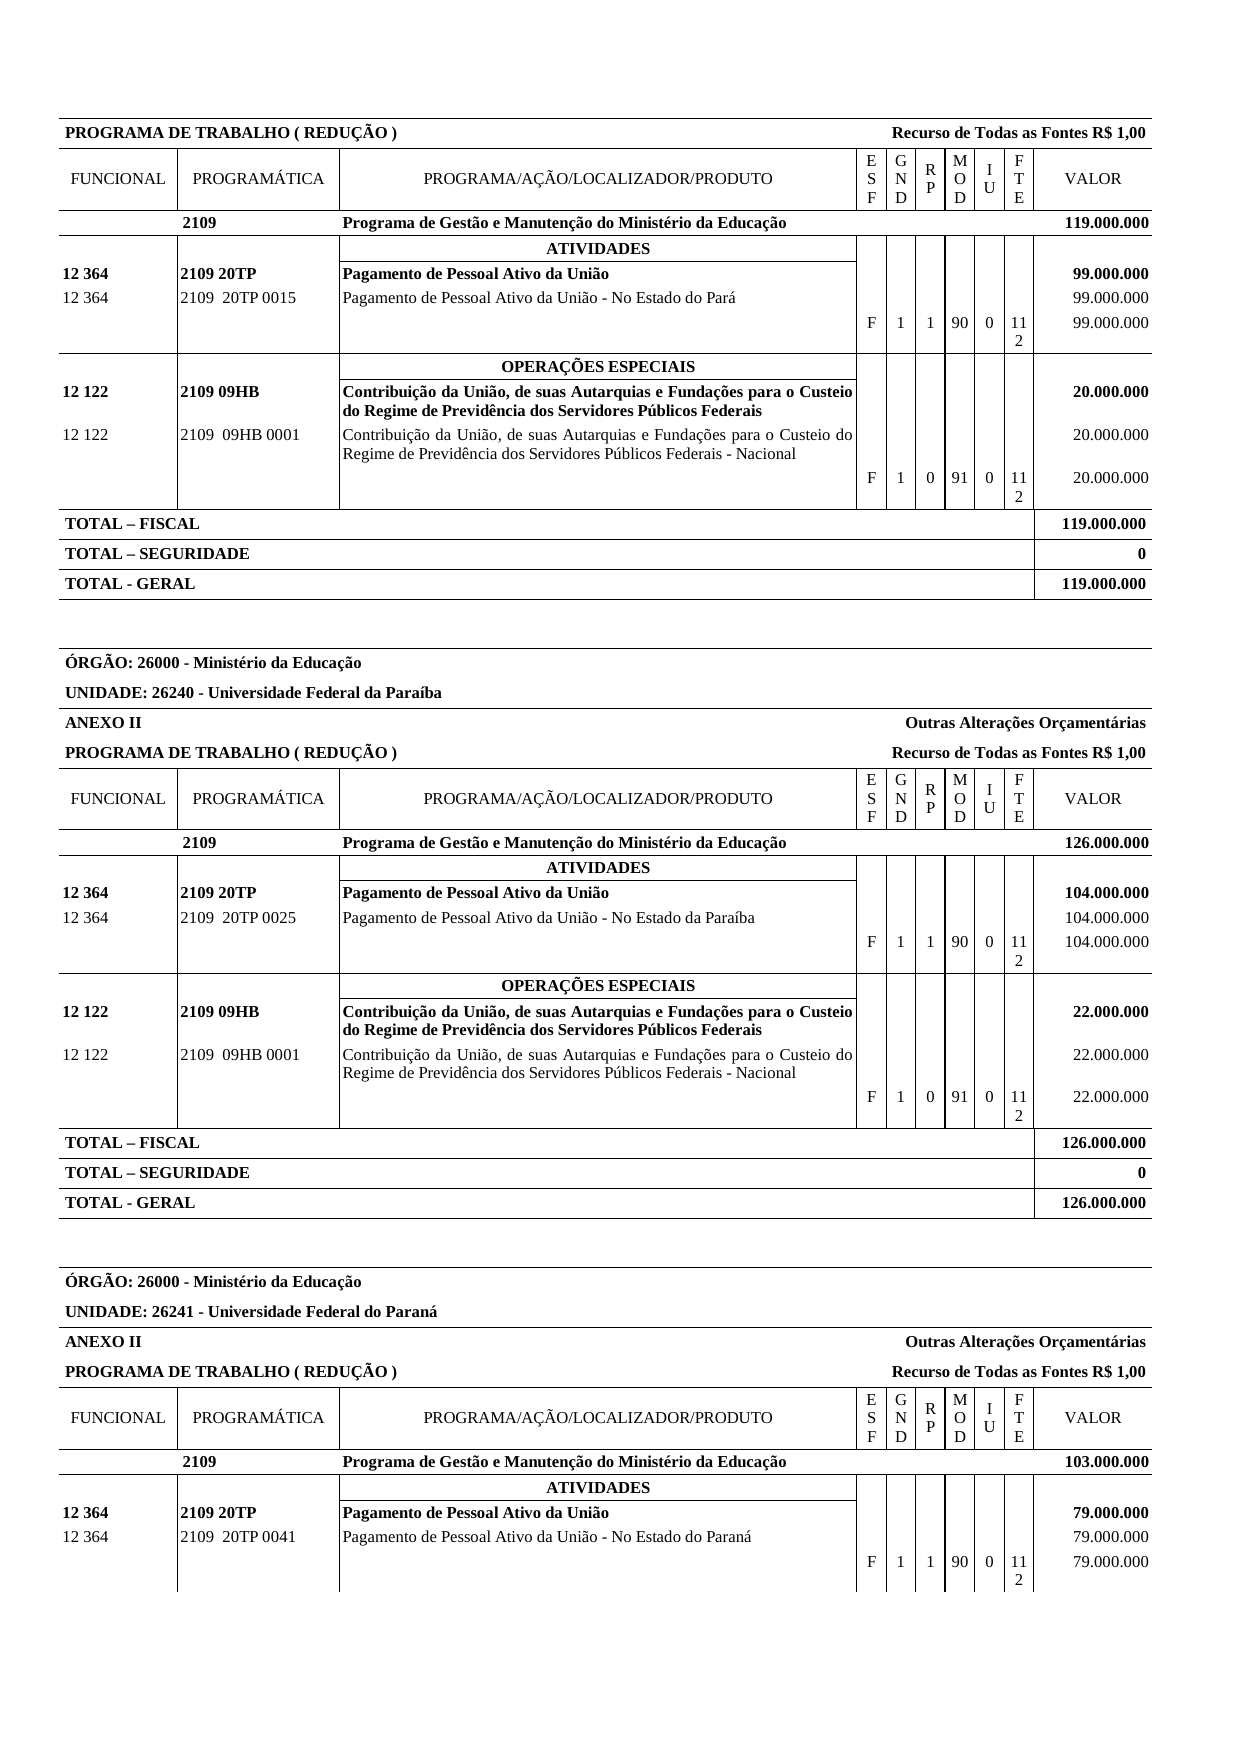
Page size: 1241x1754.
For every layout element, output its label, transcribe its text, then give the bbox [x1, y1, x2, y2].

table_cell F [857, 930, 886, 973]
table_cell TOTAL - GERAL [59, 1189, 1034, 1218]
table_cell PROGRAMA DE TRABALHO ( REDUÇÃO ) [59, 119, 856, 148]
table_cell [1034, 236, 1152, 261]
table_cell Atividades [340, 236, 856, 261]
table_cell [1005, 905, 1033, 930]
table_cell 1 [916, 930, 944, 973]
table_cell TOTAL – FISCAL [59, 510, 1034, 538]
table_cell [857, 423, 886, 466]
table_cell [975, 286, 1004, 310]
table_cell I U [975, 1388, 1004, 1449]
table_cell 0 [1035, 1159, 1152, 1188]
table_cell 0 [916, 466, 944, 508]
table_cell FUNCIONAL [59, 1388, 177, 1449]
table_cell [857, 286, 886, 310]
table_cell [59, 354, 177, 379]
table_cell Contribuição da União, de suas Autarquias e Fundações para o Custeio do Regime de Previdência dos Servidores Públicos Federais [340, 380, 856, 423]
table_cell [975, 998, 1004, 1042]
table_cell 119.000.000 [1035, 570, 1152, 599]
table_cell [946, 1042, 974, 1085]
table_cell 0 [975, 310, 1004, 353]
table_cell [975, 261, 1004, 286]
table_cell 99.000.000 [1034, 310, 1152, 353]
table_cell Recurso de Todas as Fontes R$ 1,00 [856, 738, 1152, 768]
table_cell PROGRAMA DE TRABALHO ( REDUÇÃO ) [59, 738, 856, 768]
table_cell VALOR [1034, 1388, 1152, 1449]
table_cell [178, 1549, 339, 1592]
table_cell Pagamento de Pessoal Ativo da União [340, 881, 856, 905]
table_cell [59, 1549, 177, 1592]
table_cell [916, 379, 944, 423]
table_cell TOTAL – SEGURIDADE [59, 540, 1034, 569]
table_cell Pagamento de Pessoal Ativo da União - No Estado do Pará [340, 286, 856, 310]
table_cell Pagamento de Pessoal Ativo da União [340, 1501, 856, 1525]
table_cell [975, 379, 1004, 423]
table_cell M O D [946, 769, 974, 829]
table_cell 0 [975, 1549, 1004, 1592]
table_cell E S F [857, 1388, 886, 1449]
table_cell Pagamento de Pessoal Ativo da União [340, 262, 856, 286]
table_cell [857, 236, 886, 261]
table_cell VALOR [1034, 769, 1152, 829]
table_cell 12 364 [59, 286, 177, 310]
table_cell [946, 998, 974, 1042]
table_cell 2109 09HB 0001 [178, 1042, 339, 1085]
table_cell [1005, 379, 1033, 423]
table_cell [178, 1085, 339, 1128]
table_cell 126.000.000 [1035, 1129, 1152, 1158]
table_cell [887, 423, 915, 466]
table_cell Contribuição da União, de suas Autarquias e Fundações para o Custeio do Regime de Previdência dos Servidores Públicos Federais - Nacional [340, 1042, 856, 1085]
table_cell Operações Especiais [340, 974, 856, 998]
table_cell [340, 310, 856, 353]
table_cell 12 122 [59, 998, 177, 1042]
table_cell [975, 354, 1004, 379]
table_cell [1005, 1475, 1033, 1499]
table_cell 2109 [59, 1450, 339, 1474]
table_cell [916, 286, 944, 310]
table_cell Outras Alterações Orçamentárias [856, 709, 1152, 738]
table_cell [916, 354, 944, 379]
table_cell FUNCIONAL [59, 769, 177, 829]
table_cell [975, 423, 1004, 466]
table_cell 2109 20TP [178, 880, 339, 905]
table_cell [59, 236, 177, 261]
table_cell 104.000.000 [1034, 880, 1152, 905]
table_cell [857, 354, 886, 379]
table_cell PROGRAMA DE TRABALHO ( REDUÇÃO ) [59, 1357, 856, 1387]
table_cell [916, 998, 944, 1042]
table_cell [916, 261, 944, 286]
table_cell [975, 880, 1004, 905]
table_cell [178, 1475, 339, 1499]
table_cell [856, 1297, 1152, 1327]
table_cell 22.000.000 [1034, 1042, 1152, 1085]
table_cell F T E [1005, 149, 1033, 210]
table_cell [916, 1500, 944, 1525]
table_cell 126.000.000 [1034, 830, 1152, 854]
table_cell 119.000.000 [1035, 510, 1152, 538]
table_cell 2109 [59, 830, 339, 854]
table_cell 1 [887, 1085, 915, 1128]
table_cell [59, 1219, 1034, 1267]
table_cell 112 [1005, 466, 1033, 508]
table_cell 99.000.000 [1034, 261, 1152, 286]
table_cell [59, 930, 177, 973]
table_cell M O D [946, 1388, 974, 1449]
table_cell 22.000.000 [1034, 1085, 1152, 1128]
table_cell 112 [1005, 310, 1033, 353]
table_cell [946, 354, 974, 379]
table_cell Programa de Gestão e Manutenção do Ministério da Educação [340, 1450, 1034, 1474]
table_cell 20.000.000 [1034, 423, 1152, 466]
table_cell [887, 286, 915, 310]
table_cell PROGRAMÁTICA [178, 769, 339, 829]
table_cell R P [916, 1388, 944, 1449]
table_cell [1005, 286, 1033, 310]
table_cell R P [916, 149, 944, 210]
table_cell [1005, 974, 1033, 998]
table_cell [1034, 974, 1152, 998]
table_cell 1 [887, 310, 915, 353]
table_cell [975, 1042, 1004, 1085]
table_cell 99.000.000 [1034, 286, 1152, 310]
table_cell [857, 880, 886, 905]
table_cell [946, 379, 974, 423]
table_cell [1034, 354, 1152, 379]
table_cell [857, 261, 886, 286]
table_cell 12 364 [59, 1500, 177, 1525]
table_cell [946, 856, 974, 880]
table_cell [59, 466, 177, 508]
table_cell [59, 1475, 177, 1499]
table_cell [1005, 261, 1033, 286]
table_cell [946, 236, 974, 261]
table_cell Contribuição da União, de suas Autarquias e Fundações para o Custeio do Regime de Previdência dos Servidores Públicos Federais - Nacional [340, 423, 856, 466]
table_cell [1034, 600, 1152, 647]
table_cell [887, 974, 915, 998]
table_cell 1 [887, 1549, 915, 1592]
table_cell Programa de Gestão e Manutenção do Ministério da Educação [340, 211, 1034, 235]
table_cell [916, 905, 944, 930]
table_cell 2109 20TP [178, 1500, 339, 1525]
table_cell [946, 1475, 974, 1499]
table_cell 12 122 [59, 1042, 177, 1085]
table_cell [916, 880, 944, 905]
table_cell 91 [946, 466, 974, 508]
table_cell 2109 20TP 0041 [178, 1525, 339, 1549]
table_cell [1034, 856, 1152, 880]
table_cell [887, 354, 915, 379]
table_cell E S F [857, 149, 886, 210]
table_cell ÓRGÃO: 26000 - Ministério da Educação [59, 1268, 1152, 1297]
table_cell 0 [975, 930, 1004, 973]
table_cell 104.000.000 [1034, 930, 1152, 973]
table_cell F T E [1005, 1388, 1033, 1449]
table_cell 12 364 [59, 261, 177, 286]
table_cell 12 364 [59, 880, 177, 905]
table_cell R P [916, 769, 944, 829]
table_cell 119.000.000 [1034, 211, 1152, 235]
table_cell 2109 20TP 0025 [178, 905, 339, 930]
table_cell [916, 974, 944, 998]
table_cell [857, 905, 886, 930]
table_cell [887, 1475, 915, 1499]
table_cell 104.000.000 [1034, 905, 1152, 930]
table_cell [1005, 1525, 1033, 1549]
table_cell 0 [975, 1085, 1004, 1128]
table_cell 91 [946, 1085, 974, 1128]
table_cell PROGRAMÁTICA [178, 1388, 339, 1449]
table_cell [857, 1042, 886, 1085]
table_cell 2109 [59, 211, 339, 235]
table_cell Outras Alterações Orçamentárias [856, 1328, 1152, 1357]
table_cell [856, 678, 1152, 707]
table_cell TOTAL - GERAL [59, 570, 1034, 599]
table_cell [857, 856, 886, 880]
table_cell G N D [887, 149, 915, 210]
table_cell 12 122 [59, 423, 177, 466]
table_cell 0 [1035, 540, 1152, 569]
table_cell [1034, 1475, 1152, 1499]
table_cell [59, 600, 1034, 647]
table_cell 1 [887, 466, 915, 508]
table_cell F [857, 1549, 886, 1592]
table_cell [946, 974, 974, 998]
table_cell TOTAL – SEGURIDADE [59, 1159, 1034, 1188]
table_cell 126.000.000 [1035, 1189, 1152, 1218]
table_cell UNIDADE: 26240 - Universidade Federal da Paraíba [59, 678, 856, 707]
table_cell Pagamento de Pessoal Ativo da União - No Estado do Paraná [340, 1525, 856, 1549]
table_cell [887, 998, 915, 1042]
table_cell 0 [975, 466, 1004, 508]
table_cell [1005, 856, 1033, 880]
table_cell [178, 930, 339, 973]
table_cell [887, 1500, 915, 1525]
table_cell 112 [1005, 1085, 1033, 1128]
table_cell [178, 354, 339, 379]
table_cell F [857, 1085, 886, 1128]
table_cell 1 [887, 930, 915, 973]
table_cell [857, 998, 886, 1042]
table_cell [946, 880, 974, 905]
table_cell 1 [916, 1549, 944, 1592]
table_cell PROGRAMÁTICA [178, 149, 339, 210]
table_cell [1005, 1500, 1033, 1525]
table_cell [178, 310, 339, 353]
table_cell 12 364 [59, 1525, 177, 1549]
table_cell [887, 236, 915, 261]
table_cell [887, 261, 915, 286]
table_cell F [857, 310, 886, 353]
table_cell 2109 20TP [178, 261, 339, 286]
table_cell Pagamento de Pessoal Ativo da União - No Estado da Paraíba [340, 905, 856, 930]
table_cell [887, 379, 915, 423]
table_cell 112 [1005, 1549, 1033, 1592]
table_cell PROGRAMA/AÇÃO/LOCALIZADOR/PRODUTO [340, 769, 856, 829]
table_cell F T E [1005, 769, 1033, 829]
table_cell PROGRAMA/AÇÃO/LOCALIZADOR/PRODUTO [340, 1388, 856, 1449]
table_cell [975, 1475, 1004, 1499]
table_cell [946, 261, 974, 286]
table_cell 90 [946, 1549, 974, 1592]
table_cell ÓRGÃO: 26000 - Ministério da Educação [59, 649, 1152, 677]
table_cell [916, 1475, 944, 1499]
table_cell [975, 905, 1004, 930]
table_cell [340, 466, 856, 508]
table_cell UNIDADE: 26241 - Universidade Federal do Paraná [59, 1297, 856, 1327]
table_cell Contribuição da União, de suas Autarquias e Fundações para o Custeio do Regime de Previdência dos Servidores Públicos Federais [340, 999, 856, 1042]
table_cell 12 122 [59, 379, 177, 423]
table_cell [887, 1525, 915, 1549]
table_cell [887, 880, 915, 905]
table_cell 2109 20TP 0015 [178, 286, 339, 310]
table_cell 79.000.000 [1034, 1525, 1152, 1549]
table_cell [178, 974, 339, 998]
table_cell 22.000.000 [1034, 998, 1152, 1042]
table_cell [946, 423, 974, 466]
table_cell [857, 974, 886, 998]
table_cell TOTAL – FISCAL [59, 1129, 1034, 1158]
table_cell 90 [946, 310, 974, 353]
table_cell [59, 856, 177, 880]
table_cell 20.000.000 [1034, 466, 1152, 508]
table_cell Operações Especiais [340, 354, 856, 379]
table_cell [857, 379, 886, 423]
table_cell [916, 423, 944, 466]
table_cell [857, 1500, 886, 1525]
table_cell [1005, 236, 1033, 261]
table_cell [975, 856, 1004, 880]
table_cell I U [975, 769, 1004, 829]
table_cell I U [975, 149, 1004, 210]
table_cell ANEXO II [59, 709, 856, 738]
table_cell [340, 1549, 856, 1592]
table_cell [1005, 998, 1033, 1042]
table_cell [916, 236, 944, 261]
table_cell 2109 09HB [178, 998, 339, 1042]
table_cell [1005, 423, 1033, 466]
table_cell F [857, 466, 886, 508]
table_cell 20.000.000 [1034, 379, 1152, 423]
table_cell [946, 1525, 974, 1549]
table_cell [59, 1085, 177, 1128]
table_cell M O D [946, 149, 974, 210]
table_cell [887, 905, 915, 930]
table_cell 0 [916, 1085, 944, 1128]
table_cell Recurso de Todas as Fontes R$ 1,00 [856, 119, 1152, 148]
table_cell [887, 856, 915, 880]
table_cell [916, 1525, 944, 1549]
table_cell 1 [916, 310, 944, 353]
table_cell G N D [887, 769, 915, 829]
table_cell Recurso de Todas as Fontes R$ 1,00 [856, 1357, 1152, 1387]
table_cell ANEXO II [59, 1328, 856, 1357]
table_cell [340, 1085, 856, 1128]
table_cell [946, 286, 974, 310]
table_cell Atividades [340, 856, 856, 880]
table_cell [178, 466, 339, 508]
table_cell [946, 1500, 974, 1525]
table_cell [946, 905, 974, 930]
table_cell [178, 856, 339, 880]
table_cell [1005, 880, 1033, 905]
table_cell 103.000.000 [1034, 1450, 1152, 1474]
table_cell G N D [887, 1388, 915, 1449]
table_cell 2109 09HB [178, 379, 339, 423]
table_cell [59, 974, 177, 998]
table_cell [975, 974, 1004, 998]
table_cell [857, 1475, 886, 1499]
table_cell [1005, 354, 1033, 379]
table_cell Programa de Gestão e Manutenção do Ministério da Educação [340, 830, 1034, 854]
table_cell [59, 310, 177, 353]
table_cell PROGRAMA/AÇÃO/LOCALIZADOR/PRODUTO [340, 149, 856, 210]
table_cell 12 364 [59, 905, 177, 930]
table_cell [1034, 1219, 1152, 1267]
table_cell Atividades [340, 1475, 856, 1499]
table_cell 2109 09HB 0001 [178, 423, 339, 466]
table_cell [975, 1500, 1004, 1525]
table_cell [887, 1042, 915, 1085]
table_cell [916, 1042, 944, 1085]
table_cell 79.000.000 [1034, 1549, 1152, 1592]
table_cell [916, 856, 944, 880]
table_cell [975, 1525, 1004, 1549]
table_cell [975, 236, 1004, 261]
table_cell VALOR [1034, 149, 1152, 210]
table_cell [178, 236, 339, 261]
table_cell [857, 1525, 886, 1549]
table_cell 90 [946, 930, 974, 973]
table_cell FUNCIONAL [59, 149, 177, 210]
table_cell 112 [1005, 930, 1033, 973]
table_cell [1005, 1042, 1033, 1085]
table_cell E S F [857, 769, 886, 829]
table_cell [340, 930, 856, 973]
table_cell 79.000.000 [1034, 1500, 1152, 1525]
